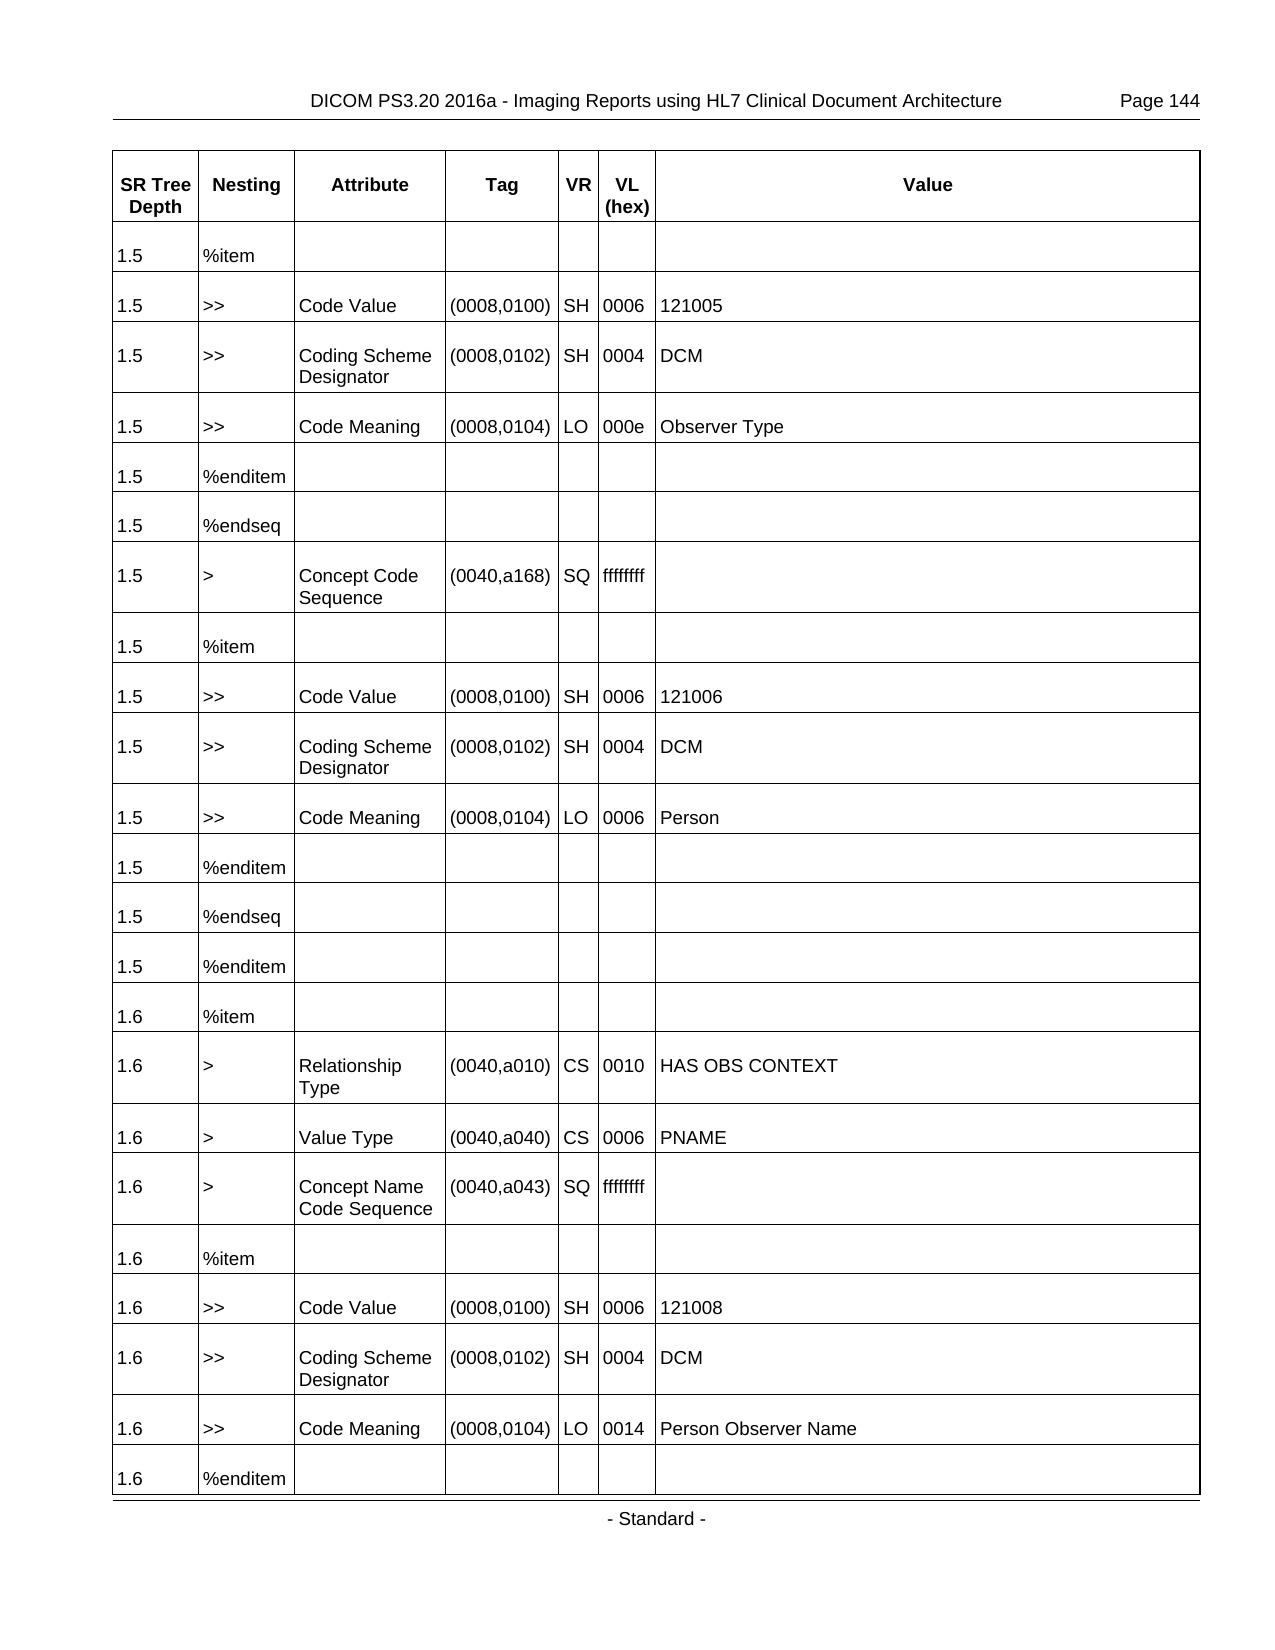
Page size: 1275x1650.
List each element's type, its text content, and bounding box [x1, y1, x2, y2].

table_cell [559, 222, 598, 271]
table_cell SQ [559, 1153, 598, 1223]
table_cell SH [559, 1274, 598, 1323]
table_cell [295, 222, 445, 271]
table_cell %enditem [199, 834, 294, 882]
table_cell >> [199, 713, 294, 783]
table_header Nesting [199, 151, 294, 221]
table_cell (0008,0100) [446, 1274, 558, 1323]
table_cell [599, 1225, 655, 1273]
table_cell [295, 834, 445, 882]
table_cell [656, 613, 1199, 662]
table_cell [446, 834, 558, 882]
table_cell [656, 834, 1199, 882]
table_cell [295, 613, 445, 662]
table_cell [559, 834, 598, 882]
table_cell %enditem [199, 1445, 294, 1493]
table_cell [559, 983, 598, 1031]
table_cell [559, 443, 598, 491]
table_cell 1.6 [113, 1153, 198, 1223]
table_cell > [199, 542, 294, 612]
table_cell [295, 933, 445, 982]
table_cell (0040,a168) [446, 542, 558, 612]
table_cell Coding Scheme Designator [295, 713, 445, 783]
table_cell [559, 492, 598, 541]
table_cell (0008,0102) [446, 713, 558, 783]
table_cell LO [559, 393, 598, 442]
table_cell 1.5 [113, 492, 198, 541]
table_header SR Tree Depth [113, 151, 198, 221]
table_cell [599, 613, 655, 662]
table_cell Relationship Type [295, 1032, 445, 1102]
table_cell (0008,0100) [446, 663, 558, 712]
table_cell SH [559, 663, 598, 712]
table_cell 1.6 [113, 1032, 198, 1102]
table_cell >> [199, 393, 294, 442]
table_cell 1.5 [113, 322, 198, 392]
table_cell CS [559, 1104, 598, 1152]
table_cell CS [559, 1032, 598, 1102]
table_cell %enditem [199, 933, 294, 982]
table_cell [656, 1445, 1199, 1493]
table_cell [446, 222, 558, 271]
table_cell [656, 1153, 1199, 1223]
table_cell SH [559, 272, 598, 321]
table_cell 0006 [599, 272, 655, 321]
table_cell 1.5 [113, 883, 198, 932]
table_cell [295, 983, 445, 1031]
table_cell 1.5 [113, 613, 198, 662]
table_cell ffffffff [599, 1153, 655, 1223]
table_cell 1.6 [113, 1104, 198, 1152]
table_cell 0006 [599, 663, 655, 712]
table_cell >> [199, 1324, 294, 1394]
table_cell DCM [656, 1324, 1199, 1394]
table_cell LO [559, 1395, 598, 1444]
table_cell [559, 883, 598, 932]
table_cell (0040,a010) [446, 1032, 558, 1102]
table_cell (0008,0104) [446, 1395, 558, 1444]
table_cell 0004 [599, 322, 655, 392]
table_cell [599, 834, 655, 882]
table_cell [446, 983, 558, 1031]
table_cell 0004 [599, 713, 655, 783]
table_cell LO [559, 784, 598, 832]
table_cell Value Type [295, 1104, 445, 1152]
table_cell [295, 883, 445, 932]
table_cell >> [199, 663, 294, 712]
table_cell [446, 883, 558, 932]
table_cell [559, 1225, 598, 1273]
table_cell >> [199, 1395, 294, 1444]
table_cell 121006 [656, 663, 1199, 712]
table_header Attribute [295, 151, 445, 221]
table_cell (0008,0100) [446, 272, 558, 321]
table_cell [599, 883, 655, 932]
table_cell (0008,0104) [446, 784, 558, 832]
table_cell 1.6 [113, 1225, 198, 1273]
table_cell [599, 443, 655, 491]
table_cell SH [559, 322, 598, 392]
table_cell [599, 983, 655, 1031]
table_cell Person Observer Name [656, 1395, 1199, 1444]
table_cell SQ [559, 542, 598, 612]
table_cell %item [199, 613, 294, 662]
table_cell %endseq [199, 883, 294, 932]
table_cell 000e [599, 393, 655, 442]
table_cell [446, 492, 558, 541]
table_cell [656, 933, 1199, 982]
table_cell [656, 222, 1199, 271]
table_cell HAS OBS CONTEXT [656, 1032, 1199, 1102]
table_cell [446, 1445, 558, 1493]
table_cell 1.5 [113, 272, 198, 321]
table_cell SH [559, 1324, 598, 1394]
table_cell SH [559, 713, 598, 783]
table_cell 1.5 [113, 834, 198, 882]
table_cell Concept Name Code Sequence [295, 1153, 445, 1223]
table_cell [559, 1445, 598, 1493]
table_cell >> [199, 1274, 294, 1323]
table_cell ffffffff [599, 542, 655, 612]
table_cell [559, 933, 598, 982]
table_cell 1.5 [113, 933, 198, 982]
table_cell 0006 [599, 1104, 655, 1152]
table_cell 0004 [599, 1324, 655, 1394]
table_cell [599, 222, 655, 271]
table_cell [656, 492, 1199, 541]
table_cell 1.5 [113, 713, 198, 783]
table_cell 1.5 [113, 393, 198, 442]
table_cell (0008,0102) [446, 322, 558, 392]
table_cell > [199, 1032, 294, 1102]
table_cell [295, 1225, 445, 1273]
table_cell PNAME [656, 1104, 1199, 1152]
table_cell (0008,0104) [446, 393, 558, 442]
table_cell [559, 613, 598, 662]
table_cell %item [199, 222, 294, 271]
table_cell [446, 1225, 558, 1273]
table_cell 1.5 [113, 784, 198, 832]
table_cell %item [199, 1225, 294, 1273]
table_cell Concept Code Sequence [295, 542, 445, 612]
table_cell DCM [656, 713, 1199, 783]
table_cell Code Value [295, 1274, 445, 1323]
table_cell [295, 492, 445, 541]
table_cell DCM [656, 322, 1199, 392]
table_cell Code Meaning [295, 393, 445, 442]
table_cell [656, 1225, 1199, 1273]
table_cell >> [199, 272, 294, 321]
table_cell [446, 933, 558, 982]
table_header Tag [446, 151, 558, 221]
table_cell >> [199, 322, 294, 392]
table_cell > [199, 1153, 294, 1223]
table_cell Coding Scheme Designator [295, 322, 445, 392]
table_cell [656, 542, 1199, 612]
table_cell Observer Type [656, 393, 1199, 442]
table_cell %item [199, 983, 294, 1031]
table_cell [446, 443, 558, 491]
table_cell 1.6 [113, 1445, 198, 1493]
table_cell 1.5 [113, 443, 198, 491]
table_cell 1.6 [113, 1324, 198, 1394]
table_cell [599, 492, 655, 541]
table_cell [295, 443, 445, 491]
table_cell Coding Scheme Designator [295, 1324, 445, 1394]
table_cell [656, 443, 1199, 491]
table_header Value [656, 151, 1199, 221]
table_cell [295, 1445, 445, 1493]
table_cell [656, 983, 1199, 1031]
table_cell Code Meaning [295, 1395, 445, 1444]
table_cell >> [199, 784, 294, 832]
table_cell Code Value [295, 272, 445, 321]
table_header VL (hex) [599, 151, 655, 221]
table_cell 1.6 [113, 983, 198, 1031]
table_cell (0040,a043) [446, 1153, 558, 1223]
table_cell (0008,0102) [446, 1324, 558, 1394]
table_cell 121005 [656, 272, 1199, 321]
table_cell 0014 [599, 1395, 655, 1444]
table_header VR [559, 151, 598, 221]
table_cell [656, 883, 1199, 932]
table_cell 1.6 [113, 1395, 198, 1444]
table_cell [599, 933, 655, 982]
table_cell 1.5 [113, 222, 198, 271]
table_cell 1.5 [113, 542, 198, 612]
table_cell Code Meaning [295, 784, 445, 832]
table_cell %endseq [199, 492, 294, 541]
table_cell Person [656, 784, 1199, 832]
table_cell 1.5 [113, 663, 198, 712]
table_cell 1.6 [113, 1274, 198, 1323]
table_cell (0040,a040) [446, 1104, 558, 1152]
table_cell [446, 613, 558, 662]
table_cell %enditem [199, 443, 294, 491]
table_cell [599, 1445, 655, 1493]
table_cell 0006 [599, 1274, 655, 1323]
table_cell Code Value [295, 663, 445, 712]
table_cell 0006 [599, 784, 655, 832]
table_cell > [199, 1104, 294, 1152]
table_cell 0010 [599, 1032, 655, 1102]
table_cell 121008 [656, 1274, 1199, 1323]
